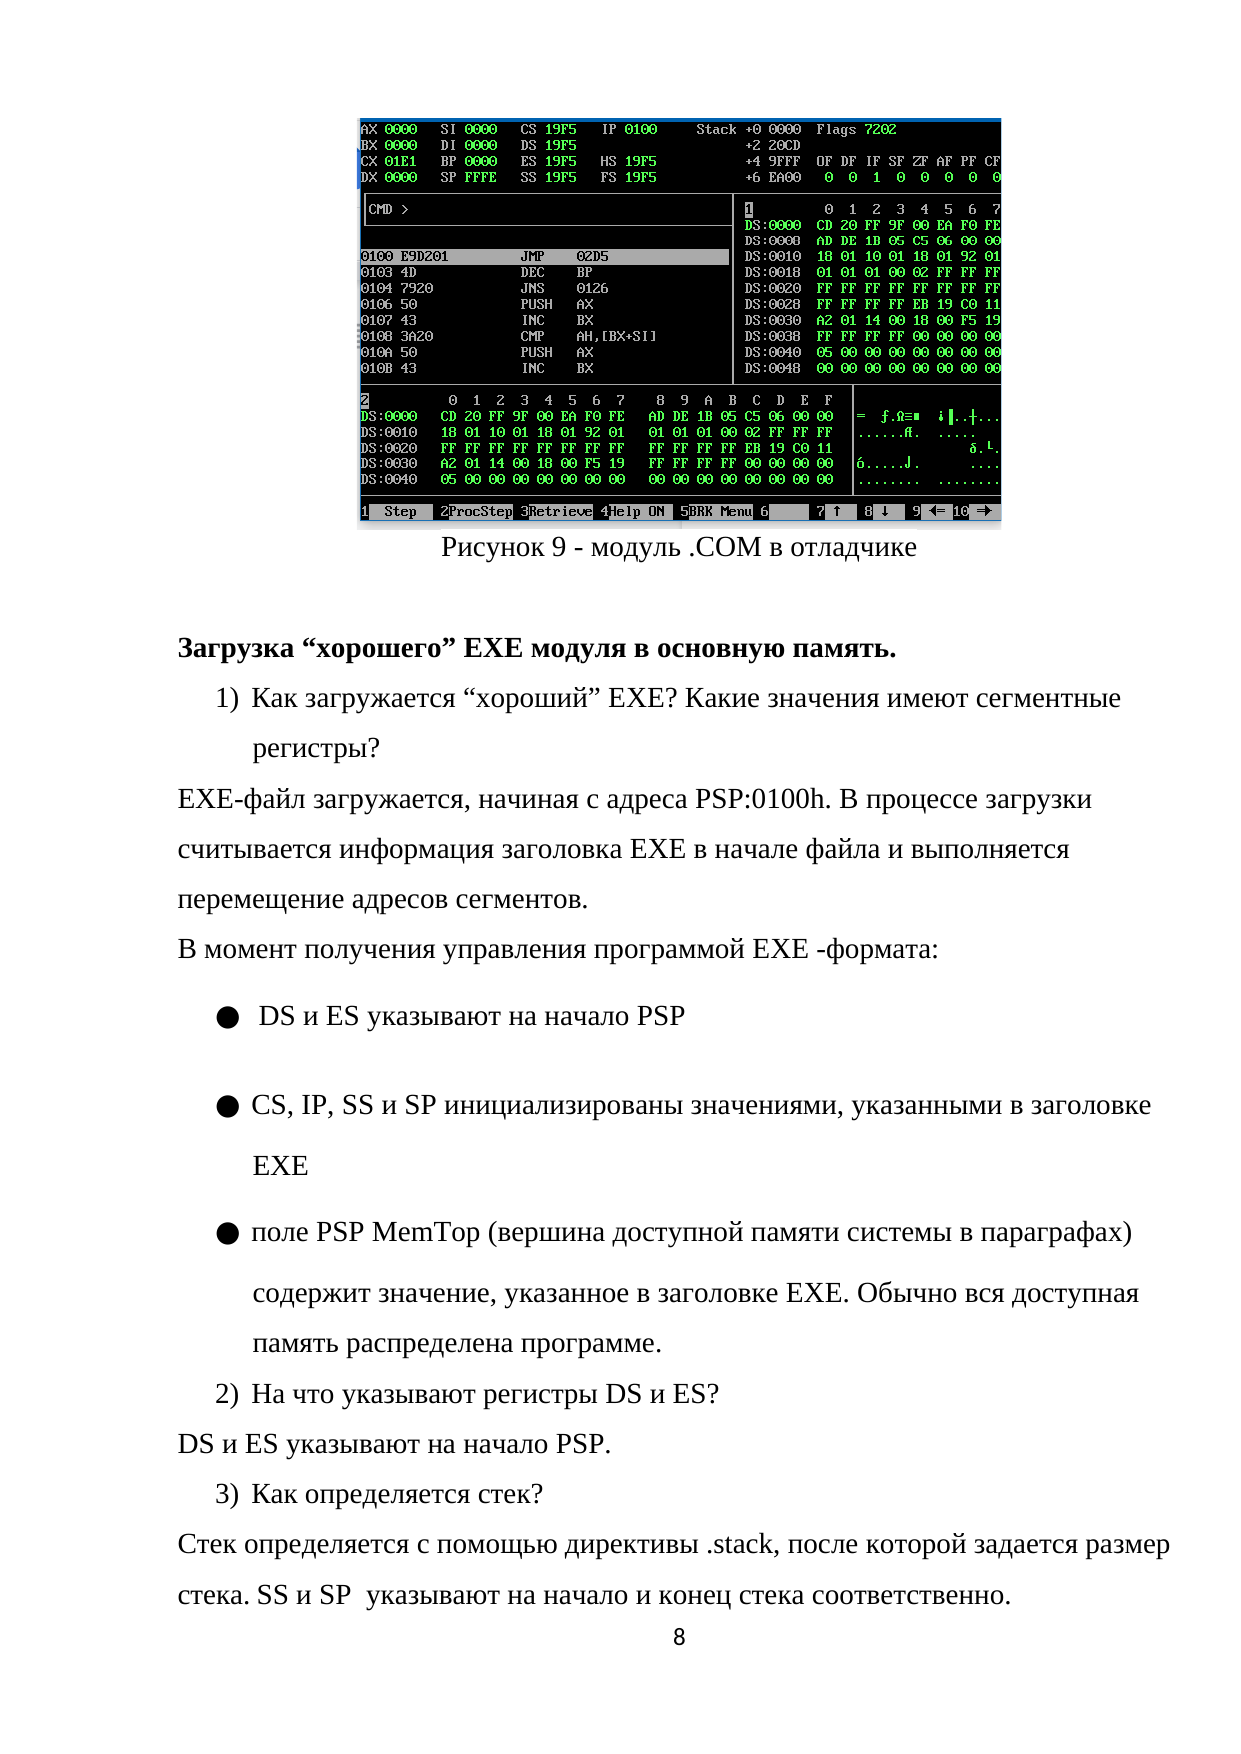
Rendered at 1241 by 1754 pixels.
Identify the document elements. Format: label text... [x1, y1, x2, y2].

list DS и ES указывают на начало PSP [215, 982, 1181, 1042]
text DS и ES указывают на начало PSP. [177, 1426, 1181, 1459]
list Как определяется стек? [215, 1476, 1181, 1510]
text EXE-файл загружается, начиная с адреса PSP:0100h. В процессе загрузки считывается информация заголовка EXE в начале файла и выполняется перемещение адресов сегментов. [177, 781, 1181, 915]
list На что указывают регистры DS и ES? [215, 1376, 1181, 1409]
text В момент получения управления программой EXE -формата: [177, 932, 1181, 965]
text Рисунок 9 - модуль .СОМ в отладчике [177, 529, 1181, 563]
list поле PSP MemTop (вершина доступной памяти системы в параграфах) содержит значение, указанное в заголовке EXE. Обычно вся доступная память распределена программе. [215, 1198, 1181, 1359]
list CS, IP, SS и SP инициализированы значениями, указанными в заголовке EXE [215, 1072, 1181, 1182]
text Стек определяется с помощью директивы .stack, после которой задается размер стека. SS и SP указывают на начало и конец стека соответственно. [177, 1527, 1181, 1611]
text Загрузка “хорошего” ЕХЕ модуля в основную память. [177, 630, 1181, 663]
list Как загружается “хороший” ЕХЕ? Какие значения имеют сегментные регистры? [215, 680, 1181, 764]
picture [356, 118, 410, 363]
